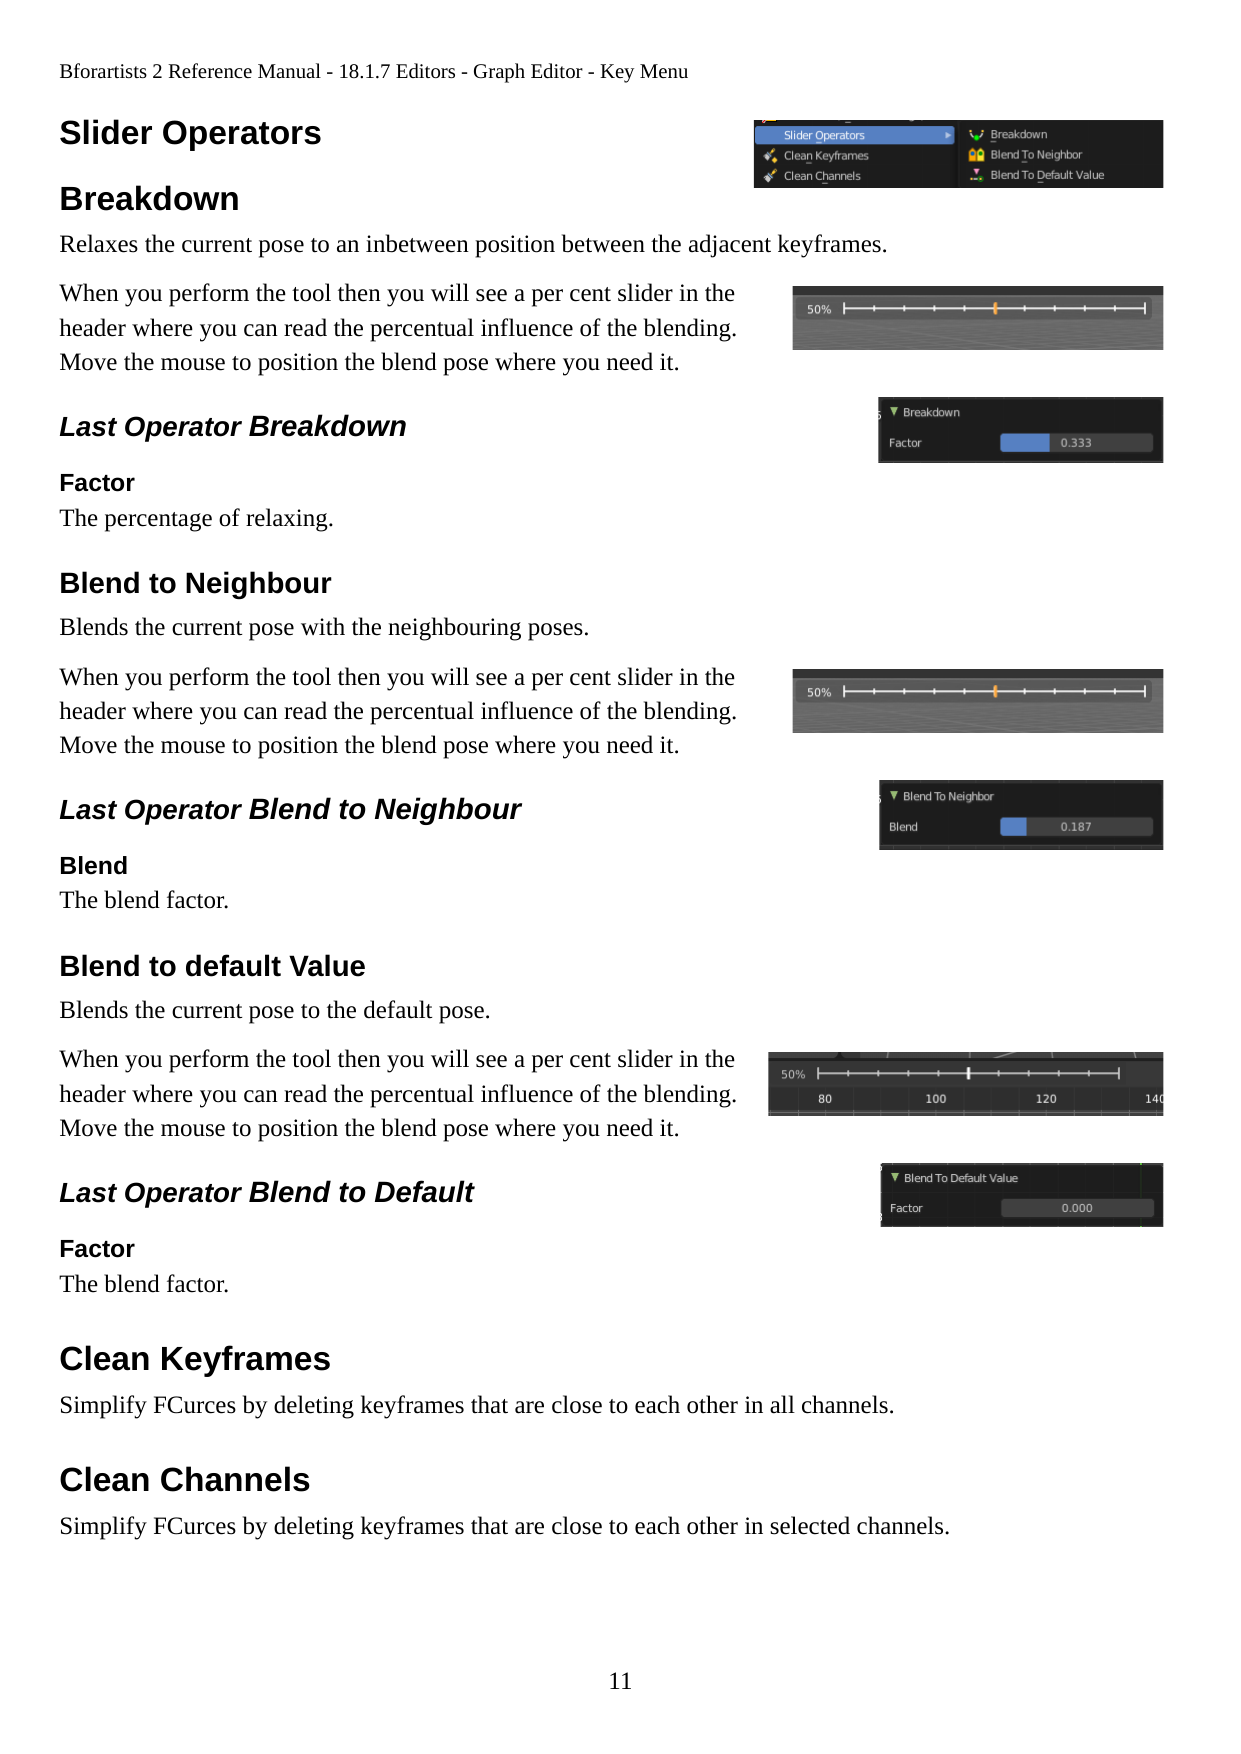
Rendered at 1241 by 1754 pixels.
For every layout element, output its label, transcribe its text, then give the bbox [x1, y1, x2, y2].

text Simplify FCurces by deleting keyframes that are close to each other in selected channels. [59, 1511, 1181, 1539]
subtitle Last Operator Blend to Default [59, 1175, 880, 1209]
subtitle Breakdown [59, 178, 1181, 217]
text Relaxes the current pose to an inbetween position between the adjacent keyframes. [59, 229, 1181, 258]
subtitle Last Operator Blend to Neighbour [59, 792, 879, 826]
subtitle Slider Operators [59, 113, 1181, 151]
subtitle Last Operator Breakdown [59, 409, 878, 443]
picture [792, 286, 1164, 350]
text When you perform the tool then you will see a per cent slider in the header where you can read the percentual influence of the blending. Move the mouse to position the blend pose where you need it. [59, 278, 1181, 376]
subtitle Blend [59, 851, 1181, 879]
picture [880, 1163, 1164, 1227]
subtitle Blend to default Value [59, 949, 1181, 983]
text The blend factor. [59, 1269, 1181, 1297]
text When you perform the tool then you will see a per cent slider in the header where you can read the percentual influence of the blending. Move the mouse to position the blend pose where you need it. [59, 1044, 1181, 1142]
subtitle Blend to Neighbour [59, 566, 1181, 600]
picture [878, 397, 1164, 463]
subtitle Factor [59, 1234, 1181, 1262]
subtitle Clean Channels [59, 1459, 1181, 1498]
subtitle Factor [59, 468, 1181, 496]
subtitle Clean Keyframes [59, 1338, 1181, 1377]
subtitle [1164, 409, 1181, 443]
text The percentage of relaxing. [59, 503, 1181, 531]
text Simplify FCurces by deleting keyframes that are close to each other in all channels. [59, 1390, 1181, 1418]
picture [792, 669, 1164, 733]
text The blend factor. [59, 886, 1181, 914]
text Blends the current pose to the default pose. [59, 996, 1181, 1024]
picture [753, 120, 1164, 188]
text Blends the current pose with the neighbouring poses. [59, 612, 1181, 641]
text When you perform the tool then you will see a per cent slider in the header where you can read the percentual influence of the blending. Move the mouse to position the blend pose where you need it. [59, 662, 1181, 759]
picture [768, 1052, 1164, 1116]
picture [879, 780, 1164, 850]
